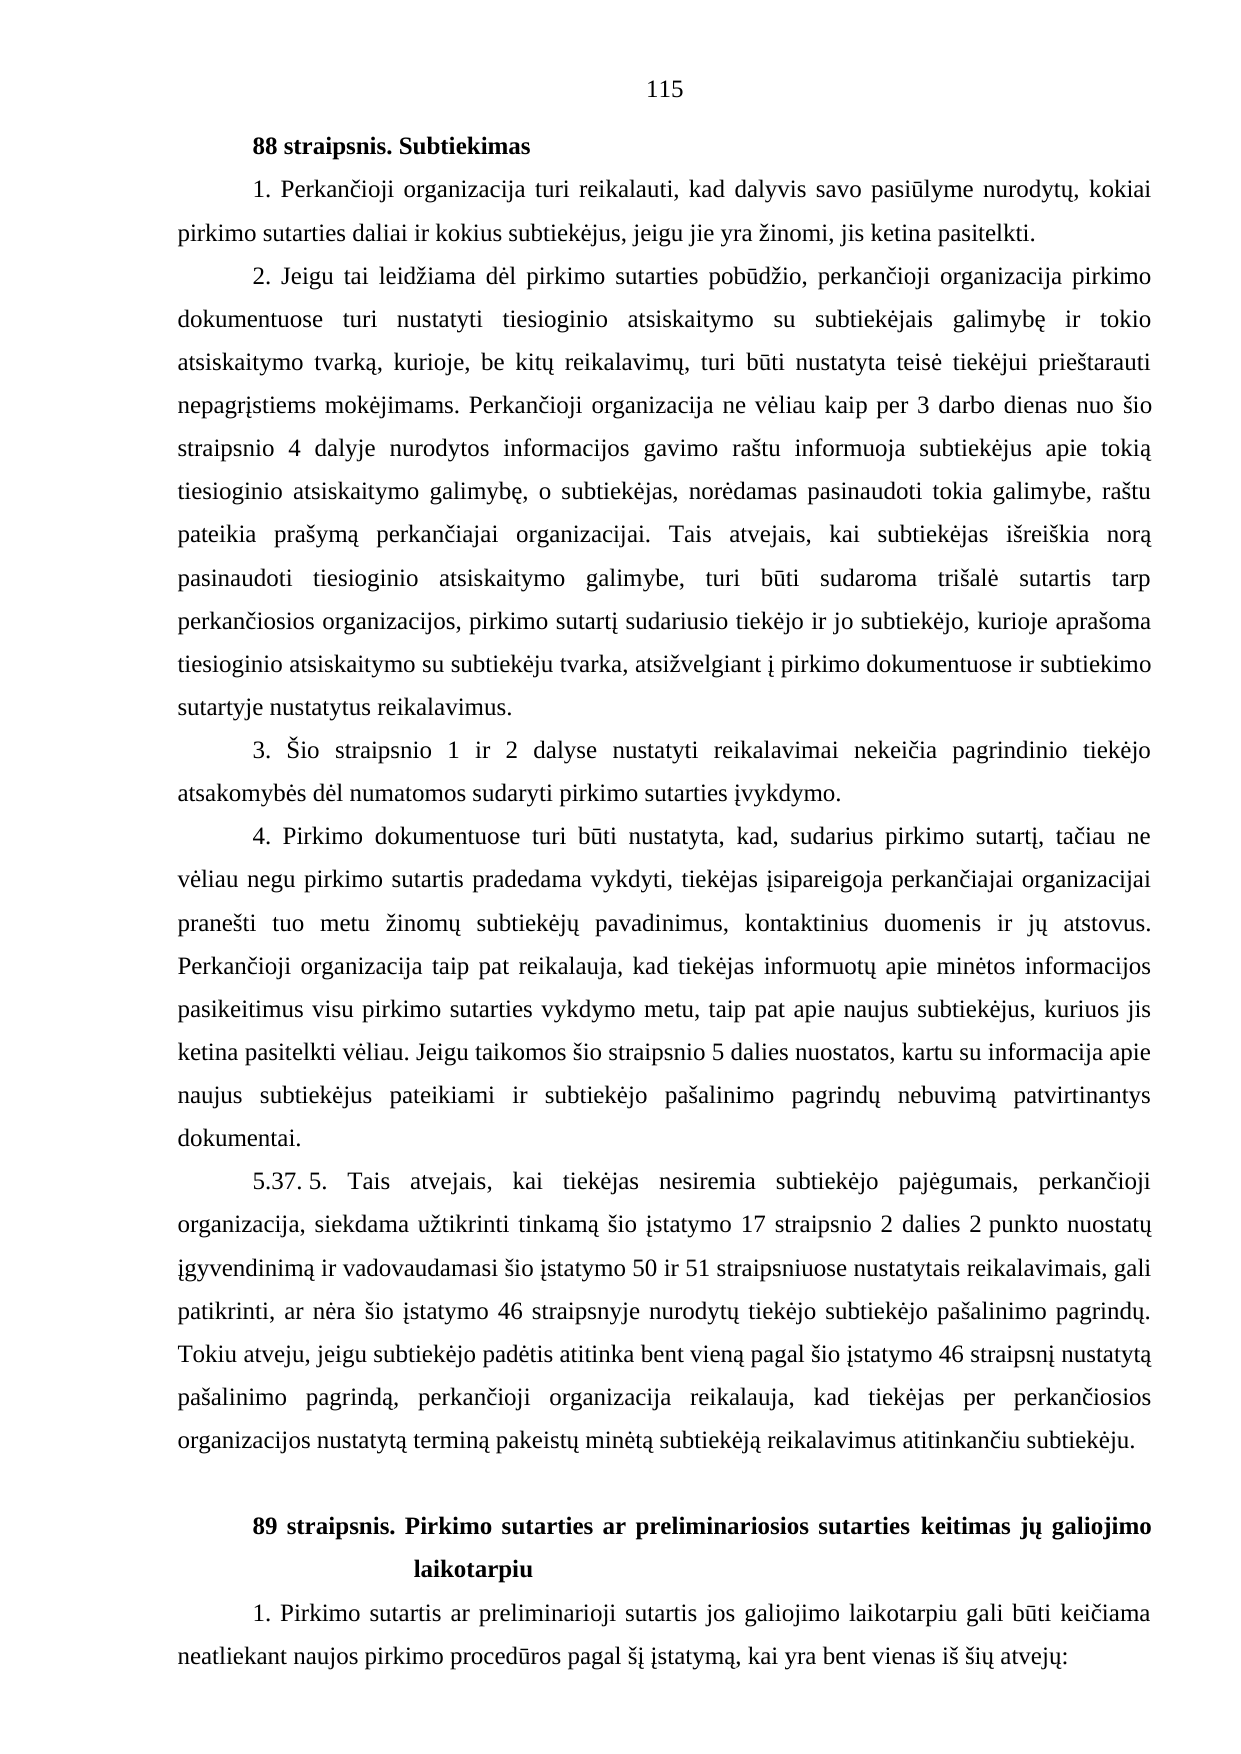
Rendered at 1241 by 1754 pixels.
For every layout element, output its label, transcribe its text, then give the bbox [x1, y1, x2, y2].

text 1. Pirkimo sutartis ar preliminarioji sutartis jos galiojimo laikotarpiu gali būti keičiama neatliekant naujos pirkimo procedūros pagal šį įstatymą, kai yra bent vienas iš šių atvejų: [177, 1598, 1152, 1669]
text 4. Pirkimo dokumentuose turi būti nustatyta, kad, sudarius pirkimo sutartį, tačiau ne vėliau negu pirkimo sutartis pradedama vykdyti, tiekėjas įsipareigoja perkančiajai organizacijai pranešti tuo metu žinomų subtiekėjų pavadinimus, kontaktinius duomenis ir jų atstovus. Perkančioji organizacija taip pat reikalauja, kad tiekėjas informuotų apie minėtos informacijos pasikeitimus visu pirkimo sutarties vykdymo metu, taip pat apie naujus subtiekėjus, kuriuos jis ketina pasitelkti vėliau. Jeigu taikomos šio straipsnio 5 dalies nuostatos, kartu su informacija apie naujus subtiekėjus pateikiami ir subtiekėjo pašalinimo pagrindų nebuvimą patvirtinantys dokumentai. [177, 821, 1152, 1152]
subtitle 5. Tais atvejais, kai tiekėjas nesiremia subtiekėjo pajėgumais, perkančioji organizacija, siekdama užtikrinti tinkamą šio įstatymo 17 straipsnio 2 dalies 2 punkto nuostatų įgyvendinimą ir vadovaudamasi šio įstatymo 50 ir 51 straipsniuose nustatytais reikalavimais, gali patikrinti, ar nėra šio įstatymo 46 straipsnyje nurodytų tiekėjo subtiekėjo pašalinimo pagrindų. Tokiu atveju, jeigu subtiekėjo padėtis atitinka bent vieną pagal šio įstatymo 46 straipsnį nustatytą pašalinimo pagrindą, perkančioji organizacija reikalauja, kad tiekėjas per perkančiosios organizacijos nustatytą terminą pakeistų minėtą subtiekėją reikalavimus atitinkančiu subtiekėju. [177, 1166, 1152, 1454]
text 3. Šio straipsnio 1 ir 2 dalyse nustatyti reikalavimai nekeičia pagrindinio tiekėjo atsakomybės dėl numatomos sudaryti pirkimo sutarties įvykdymo. [177, 735, 1152, 807]
text 2. Jeigu tai leidžiama dėl pirkimo sutarties pobūdžio, perkančioji organizacija pirkimo dokumentuose turi nustatyti tiesioginio atsiskaitymo su subtiekėjais galimybę ir tokio atsiskaitymo tvarką, kurioje, be kitų reikalavimų, turi būti nustatyta teisė tiekėjui prieštarauti nepagrįstiems mokėjimams. Perkančioji organizacija ne vėliau kaip per 3 darbo dienas nuo šio straipsnio 4 dalyje nurodytos informacijos gavimo raštu informuoja subtiekėjus apie tokią tiesioginio atsiskaitymo galimybę, o subtiekėjas, norėdamas pasinaudoti tokia galimybe, raštu pateikia prašymą perkančiajai organizacijai. Tais atvejais, kai subtiekėjas išreiškia norą pasinaudoti tiesioginio atsiskaitymo galimybe, turi būti sudaroma trišalė sutartis tarp perkančiosios organizacijos, pirkimo sutartį sudariusio tiekėjo ir jo subtiekėjo, kurioje aprašoma tiesioginio atsiskaitymo su subtiekėju tvarka, atsižvelgiant į pirkimo dokumentuose ir subtiekimo sutartyje nustatytus reikalavimus. [177, 261, 1152, 721]
text 88 straipsnis. Subtiekimas [177, 131, 1152, 160]
text 1. Perkančioji organizacija turi reikalauti, kad dalyvis savo pasiūlyme nurodytų, kokiai pirkimo sutarties daliai ir kokius subtiekėjus, jeigu jie yra žinomi, jis ketina pasitelkti. [177, 174, 1152, 246]
text 89 straipsnis. Pirkimo sutarties ar preliminariosios sutarties keitimas jų galiojimo laikotarpiu [252, 1511, 1152, 1583]
